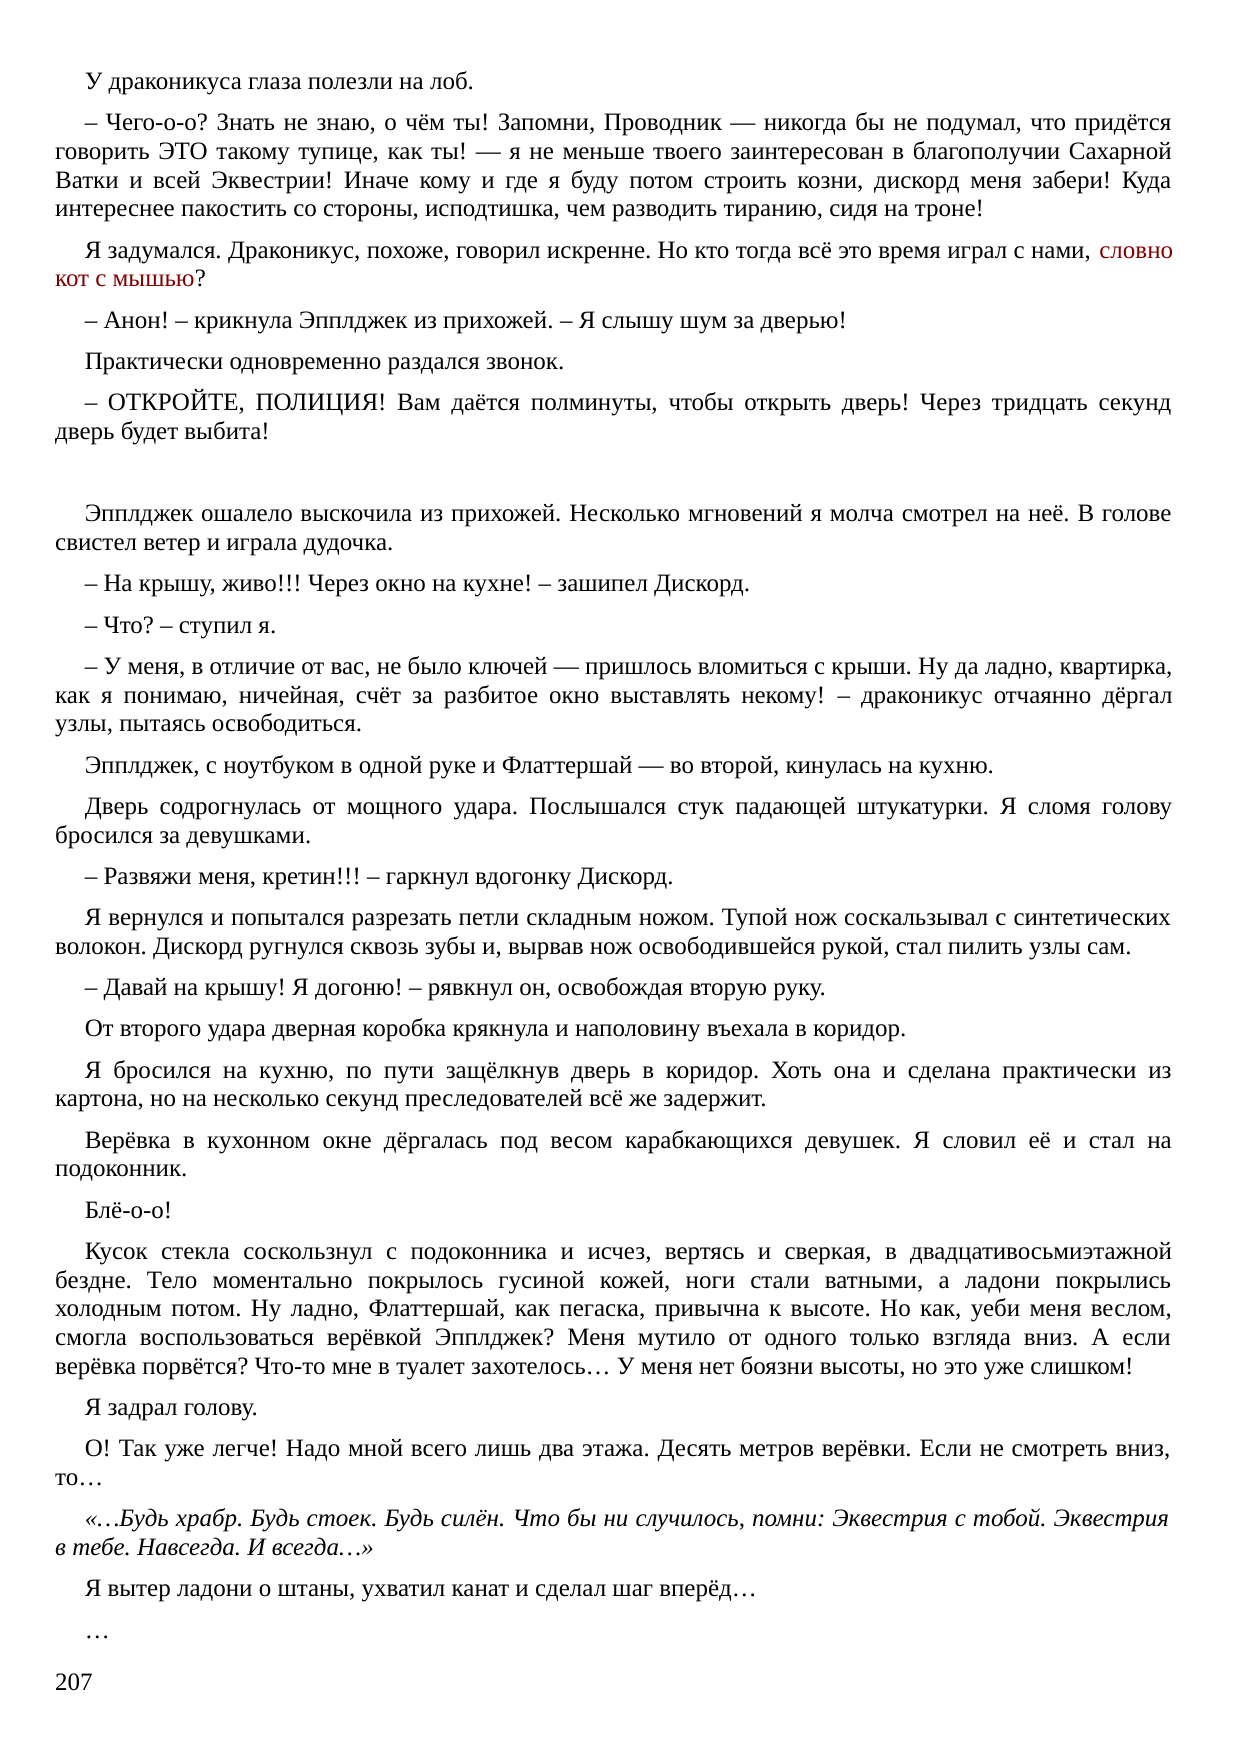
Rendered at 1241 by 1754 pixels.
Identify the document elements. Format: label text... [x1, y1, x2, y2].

text Я задумался. Драконикус, похоже, говорил искренне. Но кто тогда всё это время играл с нами, словно кот с мышью? [55, 235, 1173, 292]
text – На крышу, живо!!! Через окно на кухне! – зашипел Дискорд. [55, 568, 1173, 597]
text Практически одновременно раздался звонок. [55, 346, 1173, 375]
text Кусок стекла соскользнул с подоконника и исчез, вертясь и сверкая, в двадцативосьмиэтажной бездне. Тело моментально покрылось гусиной кожей, ноги стали ватными, а ладони покрылись холодным потом. Ну ладно, Флаттершай, как пегаска, привычна к высоте. Но как, уеби меня веслом, смогла воспользоваться верёвкой Эпплджек? Меня мутило от одного только взгляда вниз. А если верёвка порвётся? Что-то мне в туалет захотелось… У меня нет боязни высоты, но это уже слишком! [55, 1236, 1173, 1380]
text – Давай на крышу! Я догоню! – рявкнул он, освобождая вторую руку. [55, 972, 1173, 1001]
text Я бросился на кухню, по пути защёлкнув дверь в коридор. Хоть она и сделана практически из картона, но на несколько секунд преследователей всё же задержит. [55, 1055, 1173, 1112]
text От второго удара дверная коробка крякнула и наполовину въехала в коридор. [55, 1013, 1173, 1042]
text … [55, 1615, 1173, 1643]
text Эпплджек, с ноутбуком в одной руке и Флаттершай — во второй, кинулась на кухню. [55, 750, 1173, 778]
text У драконикуса глаза полезли на лоб. [55, 66, 1173, 95]
text Я задрал голову. [55, 1392, 1173, 1421]
text «…Будь храбр. Будь стоек. Будь силён. Что бы ни случилось, помни: Эквестрия с тобой. Эквестрия в тебе. Навсегда. И всегда…» [55, 1503, 1173, 1561]
text – Развяжи меня, кретин!!! – гаркнул вдогонку Дискорд. [55, 861, 1173, 890]
text – ОТКРОЙТЕ, ПОЛИЦИЯ! Вам даётся полминуты, чтобы открыть дверь! Через тридцать секунд дверь будет выбита! [55, 387, 1173, 445]
text Я вытер ладони о штаны, ухватил канат и сделал шаг вперёд… [55, 1573, 1173, 1602]
text Блё-о-о! [55, 1195, 1173, 1223]
text Дверь содрогнулась от мощного удара. Послышался стук падающей штукатурки. Я сломя голову бросился за девушками. [55, 791, 1173, 848]
text – Чего-о-о? Знать не знаю, о чём ты! Запомни, Проводник — никогда бы не подумал, что придётся говорить ЭТО такому тупице, как ты! — я не меньше твоего заинтересован в благополучии Сахарной Ватки и всей Эквестрии! Иначе кому и где я буду потом строить козни, дискорд меня забери! Куда интереснее пакостить со стороны, исподтишка, чем разводить тиранию, сидя на троне! [55, 107, 1173, 222]
text Верёвка в кухонном окне дёргалась под весом карабкающихся девушек. Я словил её и стал на подоконник. [55, 1125, 1173, 1182]
text О! Так уже легче! Надо мной всего лишь два этажа. Десять метров верёвки. Если не смотреть вниз, то… [55, 1433, 1173, 1491]
text – Анон! – крикнула Эпплджек из прихожей. – Я слышу шум за дверью! [55, 305, 1173, 333]
text Я вернулся и попытался разрезать петли складным ножом. Тупой нож соскальзывал с синтетических волокон. Дискорд ругнулся сквозь зубы и, вырвав нож освободившейся рукой, стал пилить узлы сам. [55, 902, 1173, 960]
text – У меня, в отличие от вас, не было ключей — пришлось вломиться с крыши. Ну да ладно, квартирка, как я понимаю, ничейная, счёт за разбитое окно выставлять некому! – драконикус отчаянно дёргал узлы, пытаясь освободиться. [55, 651, 1173, 737]
text – Что? – ступил я. [55, 610, 1173, 638]
text Эпплджек ошалело выскочила из прихожей. Несколько мгновений я молча смотрел на неё. В голове свистел ветер и играла дудочка. [55, 498, 1173, 556]
